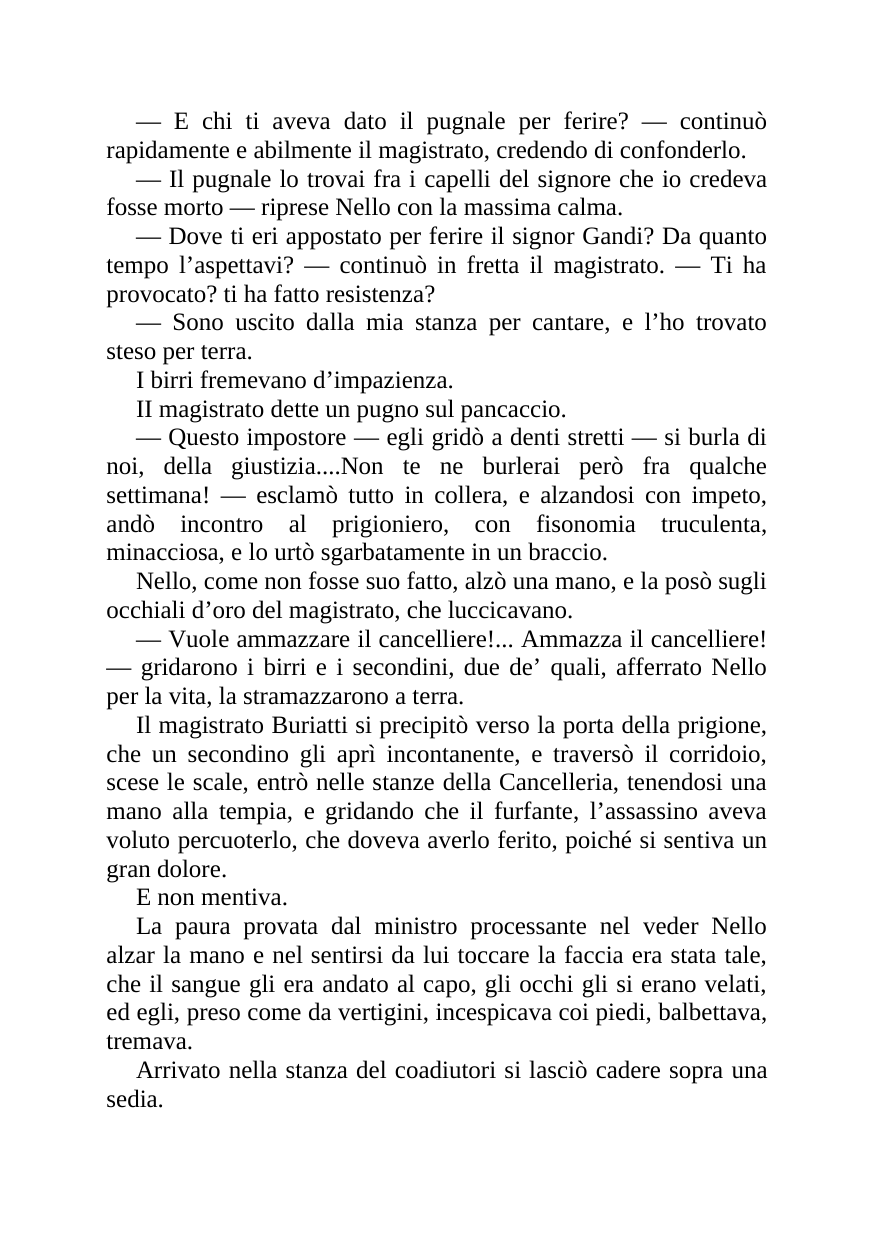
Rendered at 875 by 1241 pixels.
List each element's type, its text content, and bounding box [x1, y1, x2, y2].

text Il magistrato Buriatti si precipitò verso la porta della prigione, che un secondino gli aprì incontanente, e traversò il corridoio, scese le scale, entrò nelle stanze della Cancelleria, tenendosi una mano alla tempia, e gridando che il furfante, l’assassino aveva voluto percuoterlo, che doveva averlo ferito, poiché si sentiva un gran dolore. [106, 710, 768, 882]
text La paura provata dal ministro processante nel veder Nello alzar la mano e nel sentirsi da lui toccare la faccia era stata tale, che il sangue gli era andato al capo, gli occhi gli si erano velati, ed egli, preso come da vertigini, incespicava coi piedi, balbettava, tremava. [106, 911, 768, 1055]
text — Questo impostore — egli gridò a denti stretti — si burla di noi, della giustizia....Non te ne burlerai però fra qualche settimana! — esclamò tutto in collera, e alzandosi con impeto, andò incontro al prigioniero, con fisonomia truculenta, minacciosa, e lo urtò sgarbatamente in un braccio. [106, 422, 768, 566]
text I birri fremevano d’impazienza. [106, 365, 768, 394]
text — Vuole ammazzare il cancelliere!... Ammazza il cancelliere! — gridarono i birri e i secondini, due de’ quali, afferrato Nello per la vita, la stramazzarono a terra. [106, 624, 768, 710]
text — E chi ti aveva dato il pugnale per ferire? — continuò rapidamente e abilmente il magistrato, credendo di confonderlo. [106, 106, 768, 164]
text Arrivato nella stanza del coadiutori si lasciò cadere sopra una sedia. [106, 1055, 768, 1112]
text — Dove ti eri appostato per ferire il signor Gandi? Da quanto tempo l’aspettavi? — continuò in fretta il magistrato. — Ti ha provocato? ti ha fatto resistenza? [106, 221, 768, 307]
text — Sono uscito dalla mia stanza per cantare, e l’ho trovato steso per terra. [106, 307, 768, 365]
text — Il pugnale lo trovai fra i capelli del signore che io credeva fosse morto — riprese Nello con la massima calma. [106, 164, 768, 221]
text E non mentiva. [106, 882, 768, 911]
text II magistrato dette un pugno sul pancaccio. [106, 394, 768, 422]
text Nello, come non fosse suo fatto, alzò una mano, e la posò sugli occhiali d’oro del magistrato, che luccicavano. [106, 566, 768, 624]
